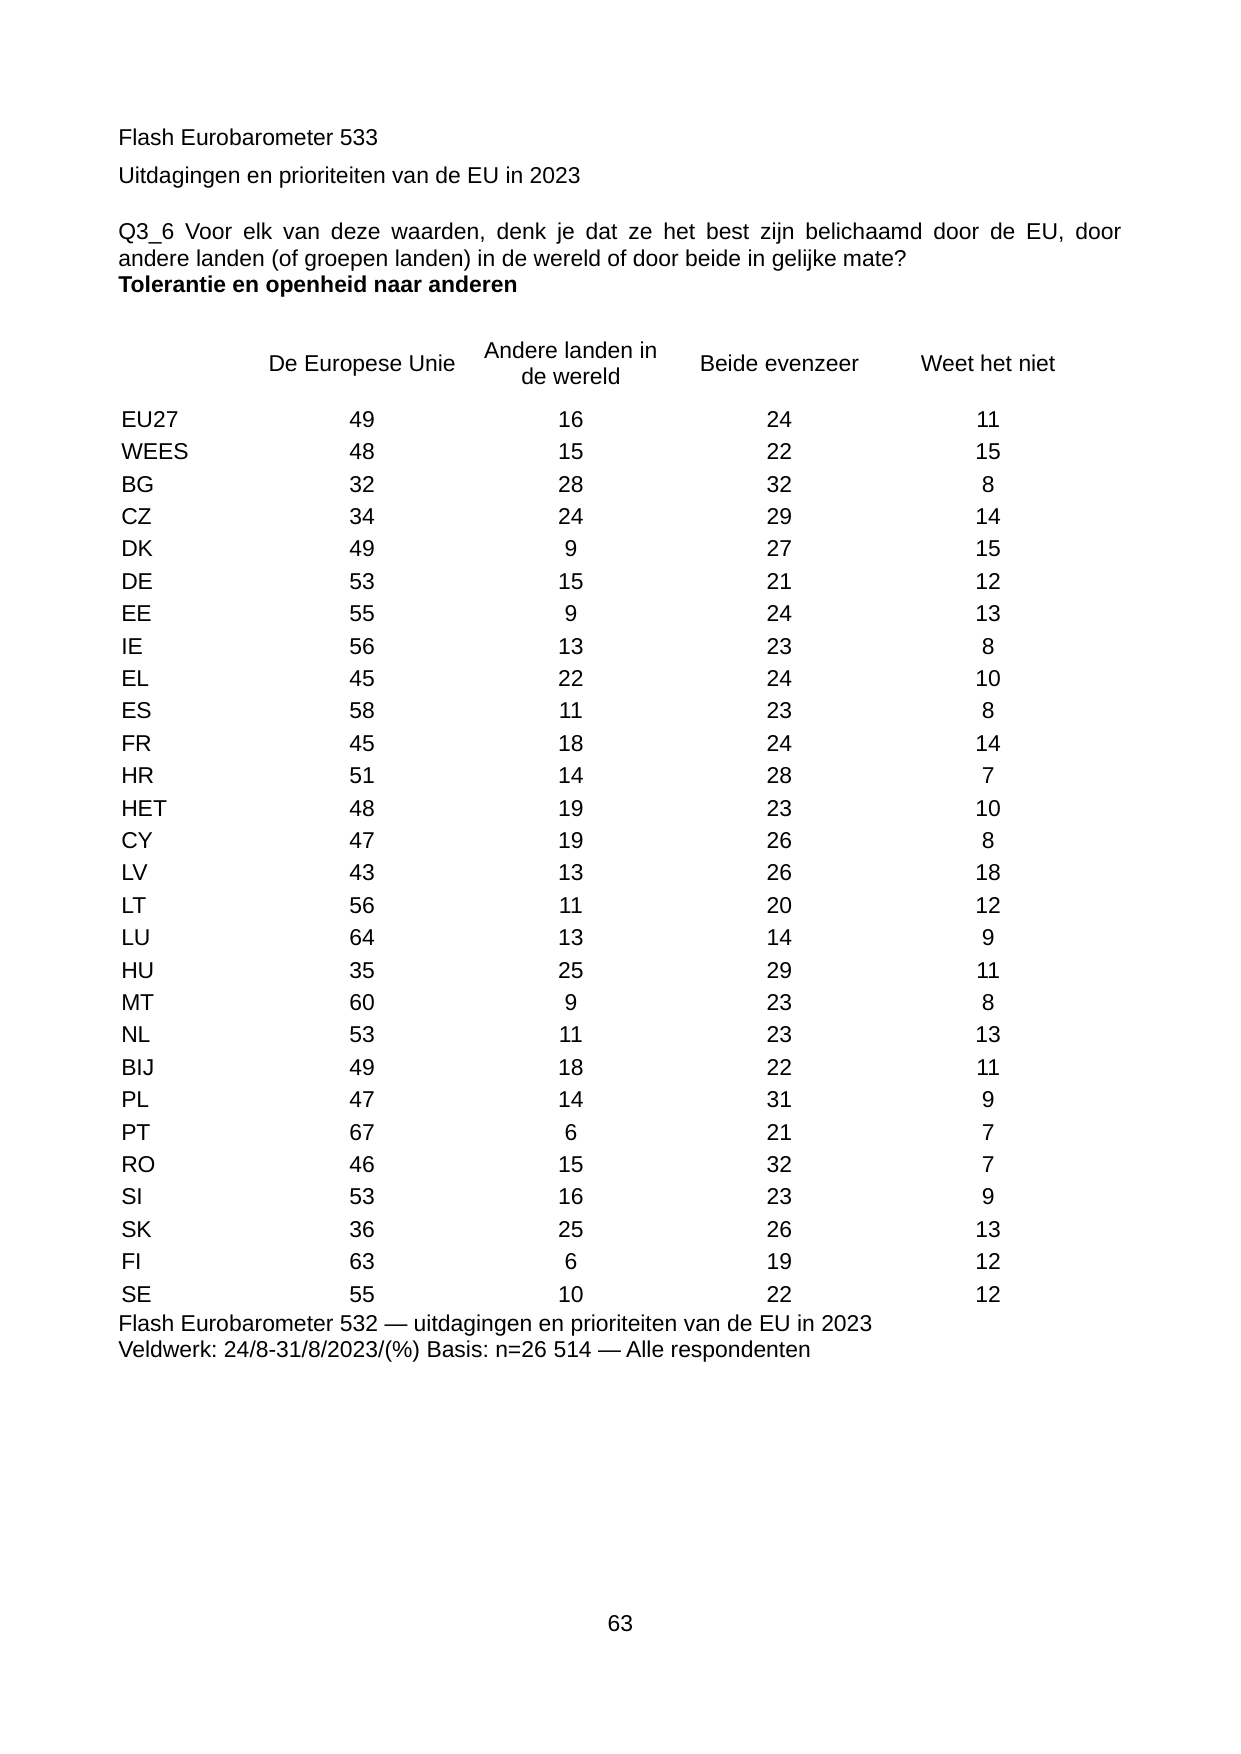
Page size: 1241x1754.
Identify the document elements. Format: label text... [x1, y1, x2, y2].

table_cell 43 [258, 856, 466, 889]
table_cell 20 [675, 889, 883, 921]
table_cell EE [118, 597, 258, 629]
table_cell WEES [118, 435, 258, 468]
table_cell 12 [884, 565, 1092, 597]
table_cell 23 [675, 986, 883, 1018]
text Veldwerk: 24/8-31/8/2023/(%) Basis: n=26 514 — Alle respondenten [118, 1336, 1122, 1363]
table_cell 10 [884, 792, 1092, 824]
table_cell 9 [466, 986, 675, 1018]
table_cell CZ [118, 500, 258, 532]
table_cell HU [118, 954, 258, 986]
table_cell 32 [258, 468, 466, 500]
table_cell 18 [466, 727, 675, 759]
table_cell 27 [675, 533, 883, 565]
table_cell 48 [258, 435, 466, 468]
table_cell 19 [675, 1245, 883, 1277]
table_cell 8 [884, 630, 1092, 662]
table_cell 13 [884, 597, 1092, 629]
table_cell ES [118, 694, 258, 727]
table_cell 35 [258, 954, 466, 986]
table_cell 48 [258, 792, 466, 824]
table_cell 15 [466, 435, 675, 468]
table_cell 9 [884, 1083, 1092, 1116]
table_cell 11 [884, 954, 1092, 986]
table_cell PT [118, 1116, 258, 1148]
table_cell 13 [466, 856, 675, 889]
table_cell 13 [884, 1018, 1092, 1051]
table_cell BG [118, 468, 258, 500]
table_cell RO [118, 1148, 258, 1180]
table_cell 11 [466, 889, 675, 921]
table_cell CY [118, 824, 258, 856]
table_cell 14 [884, 500, 1092, 532]
table_cell BIJ [118, 1051, 258, 1083]
table_cell 45 [258, 662, 466, 694]
table_cell 36 [258, 1213, 466, 1245]
table_cell HET [118, 792, 258, 824]
table_cell 45 [258, 727, 466, 759]
table_cell PL [118, 1083, 258, 1116]
table_cell HR [118, 759, 258, 792]
table_cell 51 [258, 759, 466, 792]
table_cell 55 [258, 1278, 466, 1310]
table_cell DK [118, 533, 258, 565]
table_cell 15 [466, 565, 675, 597]
table_cell 7 [884, 759, 1092, 792]
table_cell 34 [258, 500, 466, 532]
table_cell 56 [258, 889, 466, 921]
text Tolerantie en openheid naar anderen [118, 271, 1122, 297]
table_cell 21 [675, 565, 883, 597]
table_cell SI [118, 1180, 258, 1213]
table_cell 7 [884, 1116, 1092, 1148]
table_cell 10 [466, 1278, 675, 1310]
table_cell 24 [675, 662, 883, 694]
table_cell FI [118, 1245, 258, 1277]
table_cell 11 [466, 694, 675, 727]
table_header [118, 324, 258, 403]
table_cell 18 [884, 856, 1092, 889]
table_header Beide evenzeer [675, 324, 883, 403]
table_cell 13 [466, 630, 675, 662]
text Flash Eurobarometer 532 — uitdagingen en prioriteiten van de EU in 2023 [118, 1310, 1122, 1336]
table_cell 19 [466, 792, 675, 824]
text Q3_6 Voor elk van deze waarden, denk je dat ze het best zijn belichaamd door de EU, door andere landen (of groepen landen) in de wereld of door beide in gelijke mate? [118, 218, 1122, 271]
table_header De Europese Unie [258, 324, 466, 403]
table_cell 14 [466, 759, 675, 792]
table_cell 22 [675, 435, 883, 468]
table_cell LV [118, 856, 258, 889]
table_cell NL [118, 1018, 258, 1051]
table_cell 26 [675, 1213, 883, 1245]
table_cell 12 [884, 1278, 1092, 1310]
table_cell 9 [884, 921, 1092, 953]
table_cell 8 [884, 824, 1092, 856]
table_cell 6 [466, 1245, 675, 1277]
table_cell 23 [675, 630, 883, 662]
table_cell FR [118, 727, 258, 759]
table_cell 53 [258, 1180, 466, 1213]
table_cell 12 [884, 889, 1092, 921]
table_cell IE [118, 630, 258, 662]
table_cell 7 [884, 1148, 1092, 1180]
table_cell 22 [675, 1051, 883, 1083]
table_cell 8 [884, 694, 1092, 727]
table_cell 13 [884, 1213, 1092, 1245]
table_cell 9 [884, 1180, 1092, 1213]
table_cell 16 [466, 1180, 675, 1213]
table_cell 11 [884, 403, 1092, 435]
table_cell 12 [884, 1245, 1092, 1277]
table_cell 23 [675, 1180, 883, 1213]
table_cell 32 [675, 1148, 883, 1180]
table_cell 49 [258, 1051, 466, 1083]
table_cell 49 [258, 403, 466, 435]
table_cell 19 [466, 824, 675, 856]
table_cell 64 [258, 921, 466, 953]
table_cell 29 [675, 954, 883, 986]
table_cell 56 [258, 630, 466, 662]
table_cell 23 [675, 792, 883, 824]
table_cell 53 [258, 565, 466, 597]
table_cell 22 [466, 662, 675, 694]
table_cell 49 [258, 533, 466, 565]
table_cell 21 [675, 1116, 883, 1148]
table_cell 58 [258, 694, 466, 727]
table_cell 14 [675, 921, 883, 953]
table_cell 15 [466, 1148, 675, 1180]
table_cell 25 [466, 1213, 675, 1245]
table_cell 26 [675, 856, 883, 889]
table_cell 47 [258, 1083, 466, 1116]
table_cell 24 [675, 403, 883, 435]
table_cell 25 [466, 954, 675, 986]
table_cell EU27 [118, 403, 258, 435]
table_cell EL [118, 662, 258, 694]
table_header Weet het niet [884, 324, 1092, 403]
table_cell 32 [675, 468, 883, 500]
table_cell 10 [884, 662, 1092, 694]
table_cell 47 [258, 824, 466, 856]
table_cell SE [118, 1278, 258, 1310]
table_cell 31 [675, 1083, 883, 1116]
table_cell 8 [884, 468, 1092, 500]
table_cell 60 [258, 986, 466, 1018]
table_cell 13 [466, 921, 675, 953]
table_cell 29 [675, 500, 883, 532]
table_cell 53 [258, 1018, 466, 1051]
table_cell 9 [466, 597, 675, 629]
table_cell 46 [258, 1148, 466, 1180]
table_cell 9 [466, 533, 675, 565]
table_header Andere landen in de wereld [466, 324, 675, 403]
table_cell 55 [258, 597, 466, 629]
table_cell DE [118, 565, 258, 597]
table_cell 15 [884, 435, 1092, 468]
table_cell 28 [466, 468, 675, 500]
table_cell 14 [884, 727, 1092, 759]
table_cell LT [118, 889, 258, 921]
table_cell 11 [466, 1018, 675, 1051]
table_cell 24 [675, 727, 883, 759]
table_cell 11 [884, 1051, 1092, 1083]
table_cell 24 [466, 500, 675, 532]
table_cell SK [118, 1213, 258, 1245]
table_cell 24 [675, 597, 883, 629]
table_cell 28 [675, 759, 883, 792]
table_cell 23 [675, 1018, 883, 1051]
table_cell 67 [258, 1116, 466, 1148]
table_cell 63 [258, 1245, 466, 1277]
table_cell 22 [675, 1278, 883, 1310]
table_cell 26 [675, 824, 883, 856]
table_cell 6 [466, 1116, 675, 1148]
table_cell 16 [466, 403, 675, 435]
table_cell LU [118, 921, 258, 953]
table_cell 23 [675, 694, 883, 727]
table_cell 8 [884, 986, 1092, 1018]
table_cell MT [118, 986, 258, 1018]
table_cell 15 [884, 533, 1092, 565]
table_cell 18 [466, 1051, 675, 1083]
table_cell 14 [466, 1083, 675, 1116]
